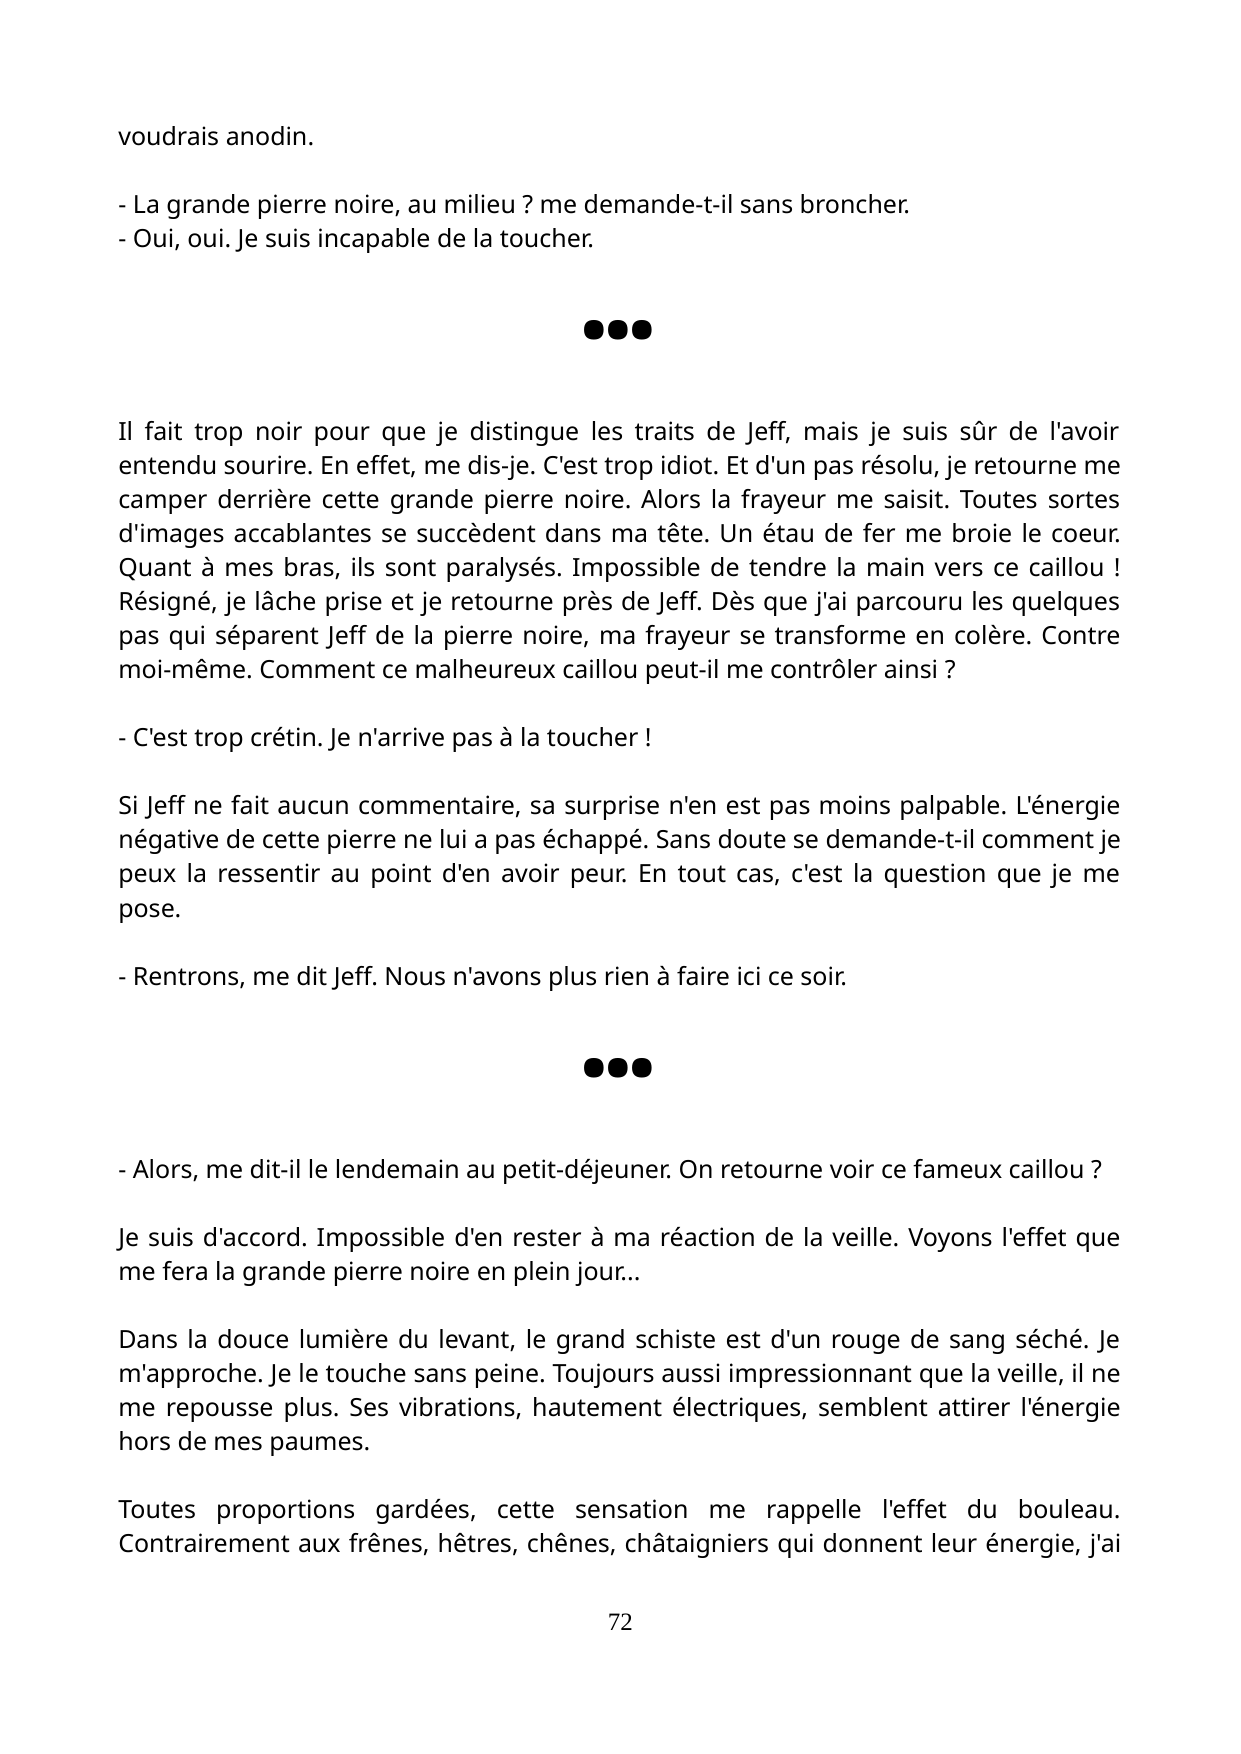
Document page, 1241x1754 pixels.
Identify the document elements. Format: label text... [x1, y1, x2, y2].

text - Rentrons, me dit Jeff. Nous n'avons plus rien à faire ici ce soir. [118, 958, 1122, 992]
text Toutes proportions gardées, cette sensation me rappelle l'effet du bouleau. Contrairement aux frênes, hêtres, chênes, châtaigniers qui donnent leur énergie, j'ai [118, 1492, 1122, 1560]
text - C'est trop crétin. Je n'arrive pas à la toucher ! [118, 720, 1122, 754]
text  [118, 1061, 1122, 1083]
text Dans la douce lumière du levant, le grand schiste est d'un rouge de sang séché. Je m'approche. Je le touche sans peine. Toujours aussi impressionnant que la veille, il ne me repousse plus. Ses vibrations, hautement électriques, semblent attirer l'énergie hors de mes paumes. [118, 1322, 1122, 1458]
text Il fait trop noir pour que je distingue les traits de Jeff, mais je suis sûr de l'avoir entendu sourire. En effet, me dis-je. C'est trop idiot. Et d'un pas résolu, je retourne me camper derrière cette grande pierre noire. Alors la frayeur me saisit. Toutes sortes d'images accablantes se succèdent dans ma tête. Un étau de fer me broie le coeur. Quant à mes bras, ils sont paralysés. Impossible de tendre la main vers ce caillou ! Résigné, je lâche prise et je retourne près de Jeff. Dès que j'ai parcouru les quelques pas qui séparent Jeff de la pierre noire, ma frayeur se transforme en colère. Contre moi-même. Comment ce malheureux caillou peut-il me contrôler ainsi ? [118, 413, 1122, 686]
text - Alors, me dit-il le lendemain au petit-déjeuner. On retourne voir ce fameux caillou ? [118, 1151, 1122, 1185]
text  [118, 322, 1122, 345]
text Je suis d'accord. Impossible d'en rester à ma réaction de la veille. Voyons l'effet que me fera la grande pierre noire en plein jour... [118, 1219, 1122, 1288]
text voudrais anodin. [118, 118, 1122, 152]
text - La grande pierre noire, au milieu ? me demande-t-il sans broncher. [118, 186, 1122, 220]
text - Oui, oui. Je suis incapable de la toucher. [118, 220, 1122, 254]
text Si Jeff ne fait aucun commentaire, sa surprise n'en est pas moins palpable. L'énergie négative de cette pierre ne lui a pas échappé. Sans doute se demande-t-il comment je peux la ressentir au point d'en avoir peur. En tout cas, c'est la question que je me pose. [118, 788, 1122, 924]
